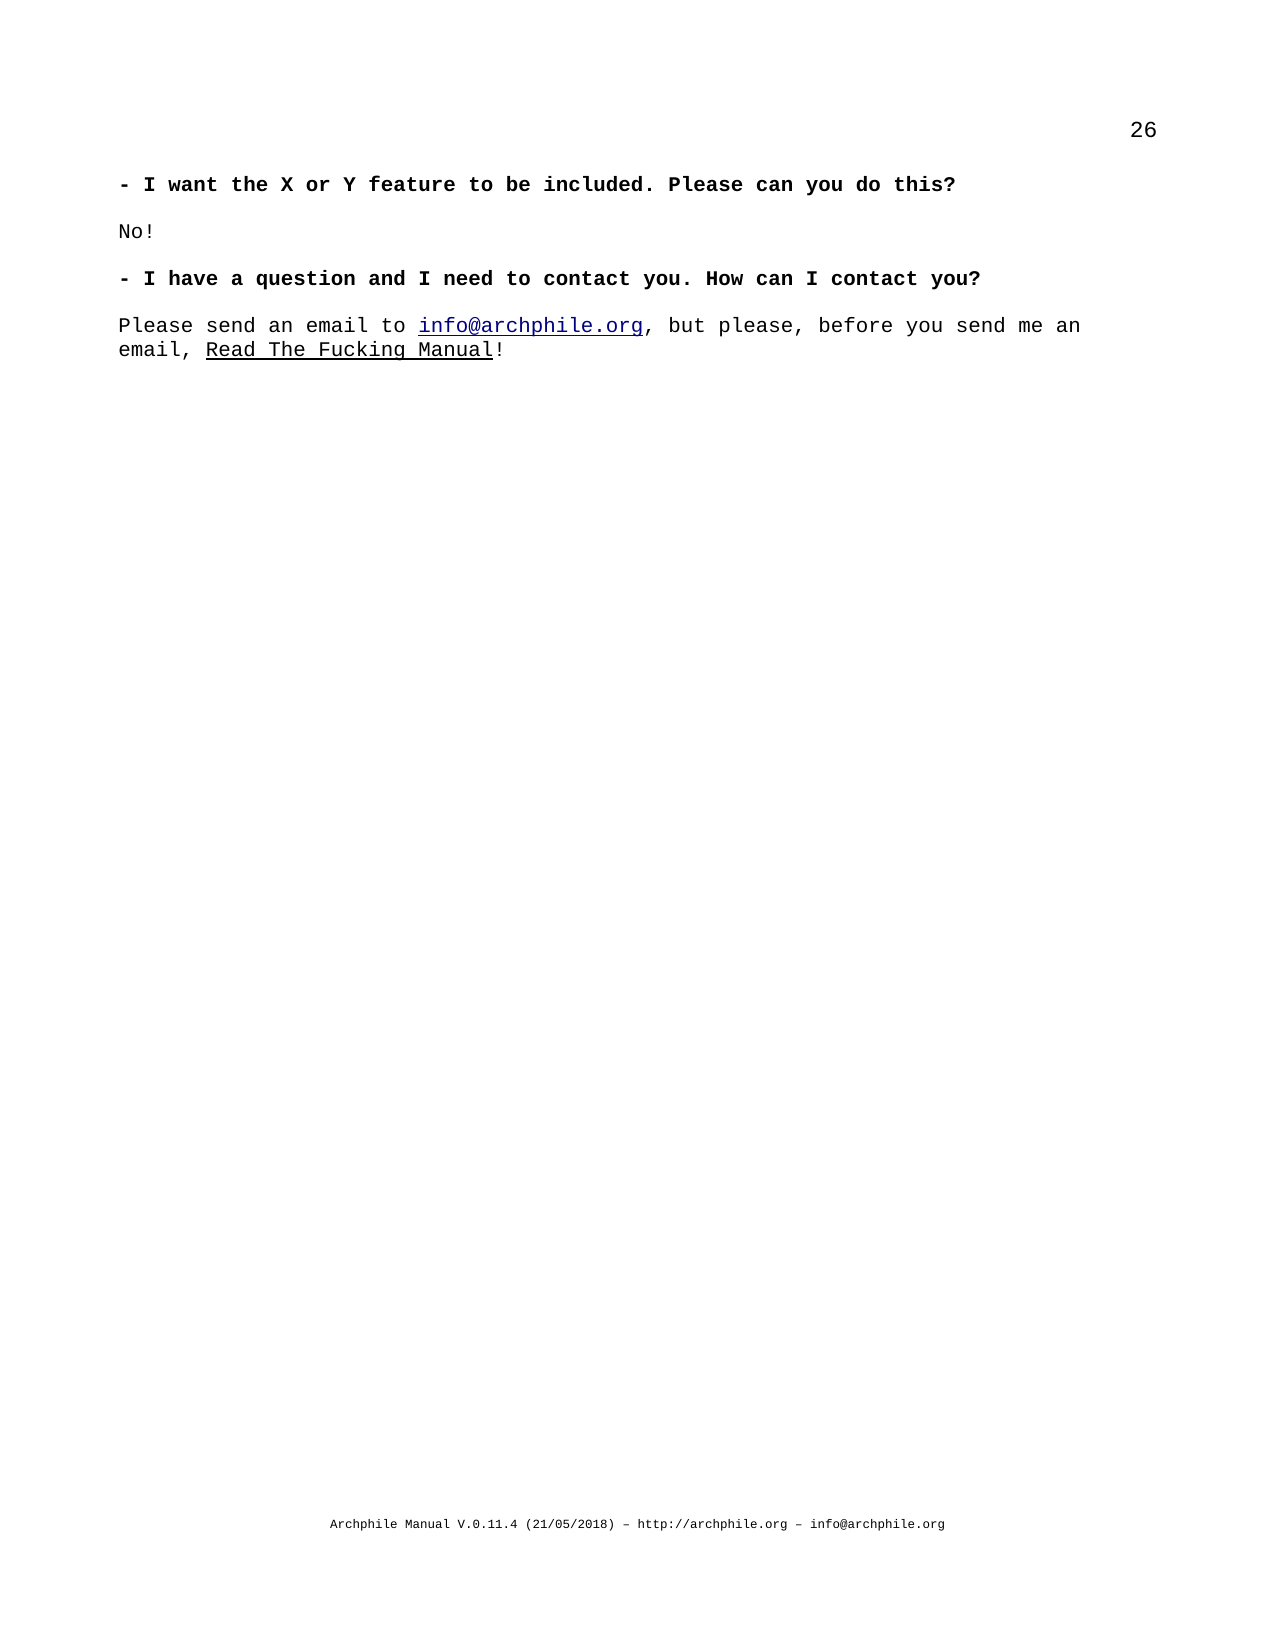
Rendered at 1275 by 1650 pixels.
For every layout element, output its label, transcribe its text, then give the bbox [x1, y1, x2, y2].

text No! [118, 221, 1157, 244]
text - I want the X or Y feature to be included. Please can you do this? [118, 173, 1157, 197]
text Please send an email to info@archphile.org, but please, before you send me an email, Read The Fucking Manual! [118, 315, 1157, 363]
text - I have a question and I need to contact you. How can I contact you? [118, 268, 1157, 292]
